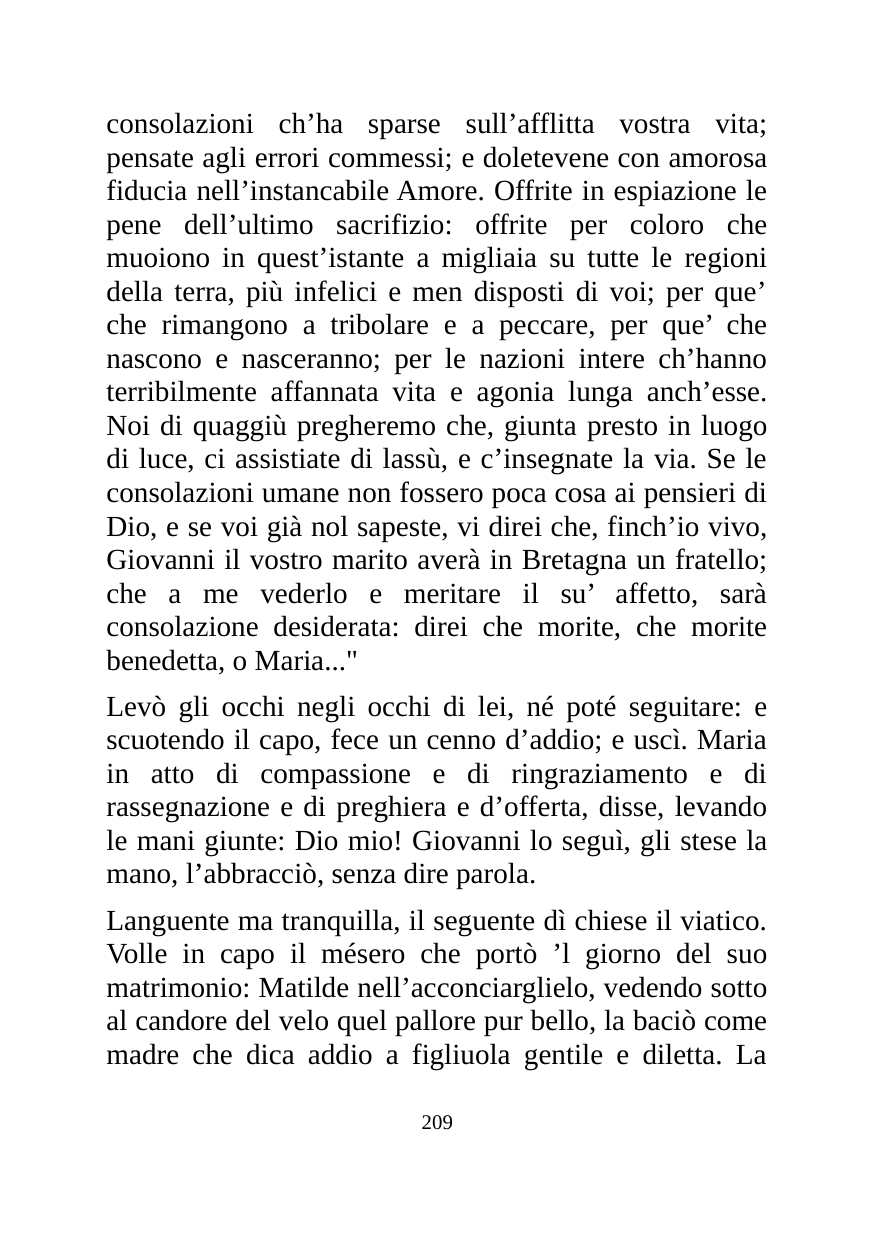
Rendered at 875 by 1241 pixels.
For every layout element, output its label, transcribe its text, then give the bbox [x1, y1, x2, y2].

text Languente ma tranquilla, il seguente dì chiese il viatico. Volle in capo il mésero che portò ’l giorno del suo matrimonio: Matilde nell’acconciarglielo, vedendo sotto al candore del velo quel pallore pur bello, la baciò come madre che dica addio a figliuola gentile e diletta. La [106, 903, 768, 1070]
text Levò gli occhi negli occhi di lei, né poté seguitare: e scuotendo il capo, fece un cenno d’addio; e uscì. Maria in atto di compassione e di ringraziamento e di rassegnazione e di preghiera e d’offerta, disse, levando le mani giunte: Dio mio! Giovanni lo seguì, gli stese la mano, l’abbracciò, senza dire parola. [106, 689, 768, 890]
text consolazioni ch’ha sparse sull’afflitta vostra vita; pensate agli errori commessi; e doletevene con amorosa fiducia nell’instancabile Amore. Offrite in espiazione le pene dell’ultimo sacrifizio: offrite per coloro che muoiono in quest’istante a migliaia su tutte le regioni della terra, più infelici e men disposti di voi; per que’ che rimangono a tribolare e a peccare, per que’ che nascono e nasceranno; per le nazioni intere ch’hanno terribilmente affannata vita e agonia lunga anch’esse. Noi di quaggiù pregheremo che, giunta presto in luogo di luce, ci assistiate di lassù, e c’insegnate la via. Se le consolazioni umane non fossero poca cosa ai pensieri di Dio, e se voi già nol sapeste, vi direi che, finch’io vivo, Giovanni il vostro marito averà in Bretagna un fratello; che a me vederlo e meritare il su’ affetto, sarà consolazione desiderata: direi che morite, che morite benedetta, o Maria..." [106, 106, 768, 676]
